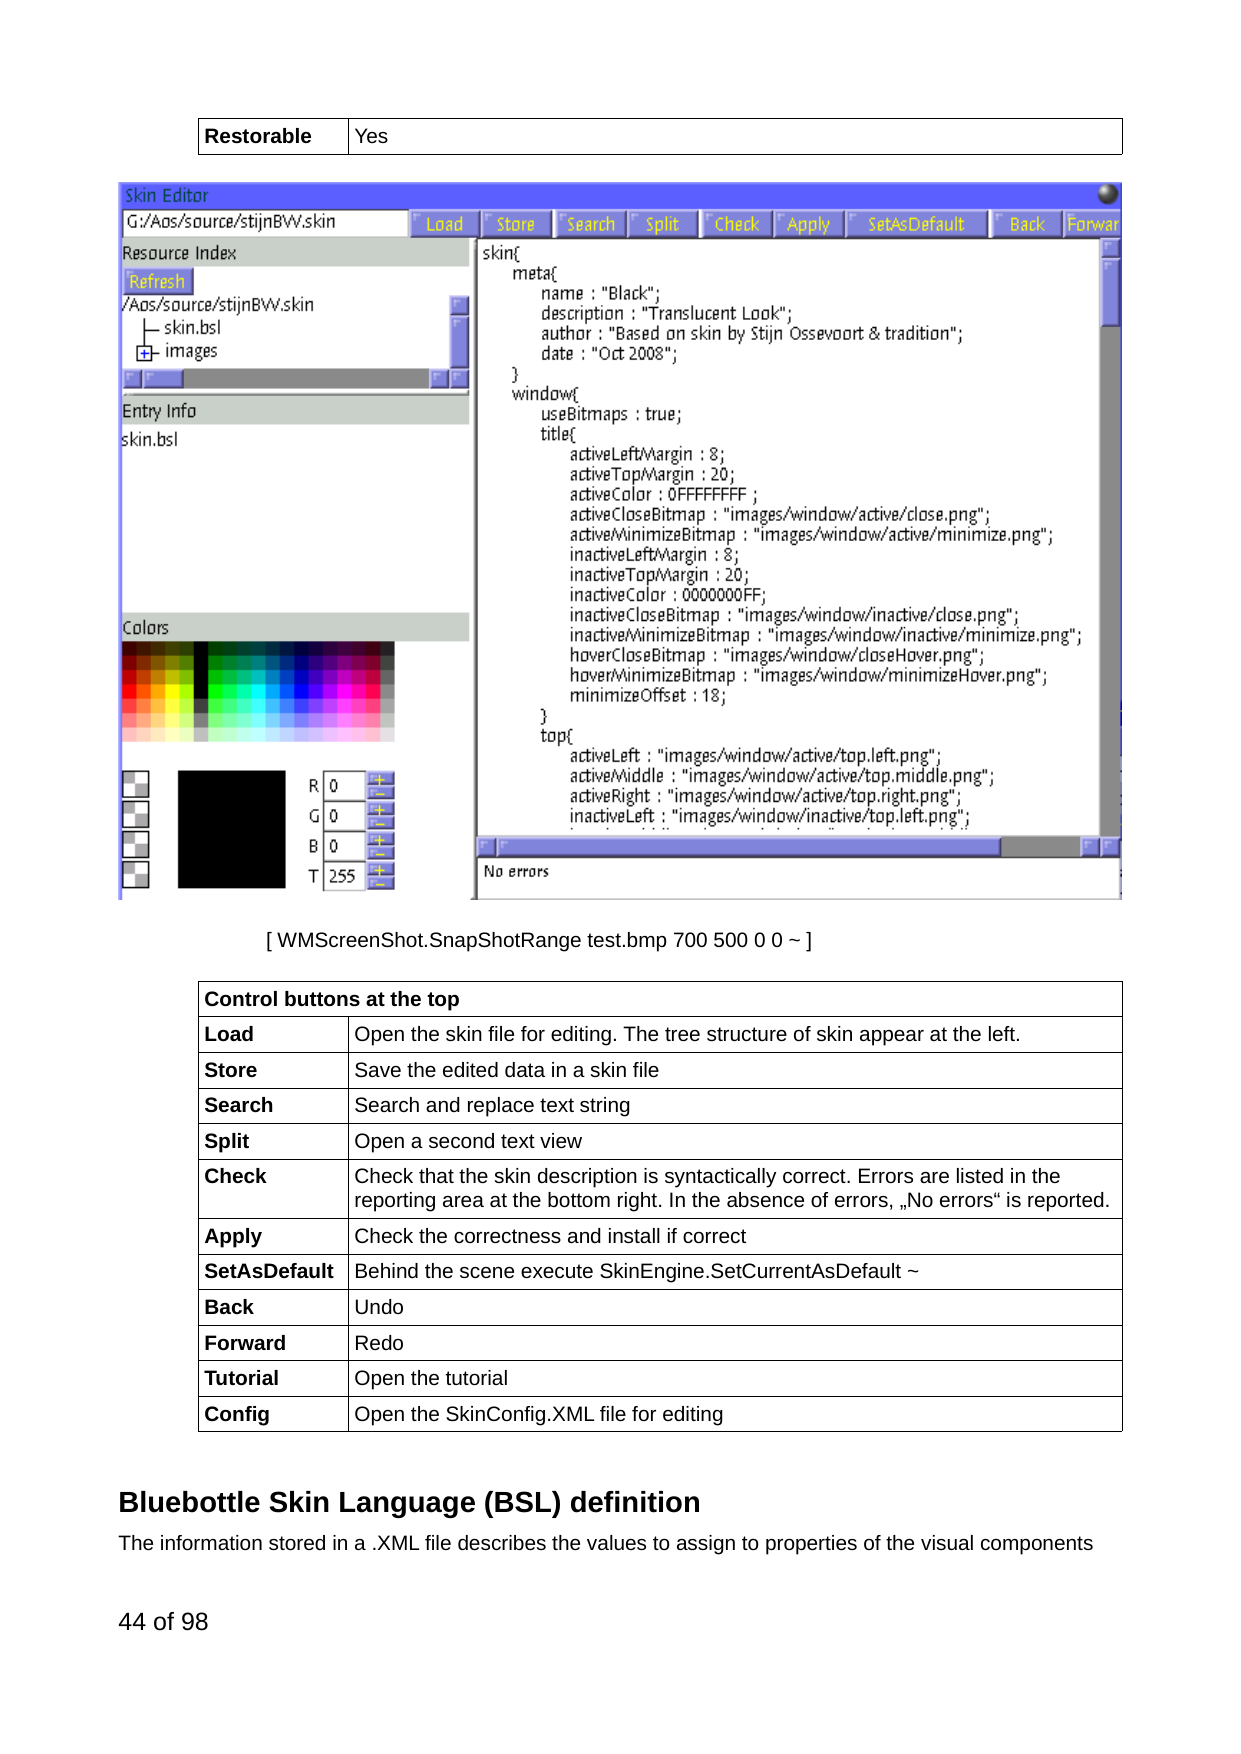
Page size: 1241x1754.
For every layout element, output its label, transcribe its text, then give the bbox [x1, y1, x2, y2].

table_cell Restorable [199, 119, 348, 154]
table_cell Search and replace text string [349, 1089, 1122, 1123]
table_cell Search [199, 1089, 348, 1123]
text The information stored in a .XML file describes the values to assign to properties of the visual components [118, 1531, 1122, 1555]
table_cell Open the SkinConfig.XML file for editing [349, 1397, 1122, 1431]
table_cell Back [199, 1290, 348, 1324]
picture [118, 182, 1122, 900]
table_cell Save the edited data in a skin file [349, 1053, 1122, 1087]
table_cell Store [199, 1053, 348, 1087]
table_cell Open a second text view [349, 1124, 1122, 1158]
text [ WMScreenShot.SnapShotRange test.bmp 700 500 0 0 ~ ] [118, 928, 1122, 952]
table_cell Check that the skin description is syntactically correct. Errors are listed in the reporting area at the bottom right. In the absence of errors, „No errors“ is reported. [349, 1160, 1122, 1218]
table_cell Apply [199, 1219, 348, 1253]
table_cell Config [199, 1397, 348, 1431]
table_cell Tutorial [199, 1361, 348, 1396]
table_cell Check [199, 1160, 348, 1218]
subtitle Bluebottle Skin Language (BSL) definition [118, 1485, 1122, 1518]
table_cell Open the tutorial [349, 1361, 1122, 1396]
table_cell Open the skin file for editing. The tree structure of skin appear at the left. [349, 1017, 1122, 1052]
table_cell Behind the scene execute SkinEngine.SetCurrentAsDefault ~ [349, 1255, 1122, 1289]
table_cell SetAsDefault [199, 1255, 348, 1289]
table_cell Forward [199, 1326, 348, 1360]
table_cell Redo [349, 1326, 1122, 1360]
table_header Control buttons at the top [199, 982, 1122, 1016]
table_cell Load [199, 1017, 348, 1052]
table_cell Split [199, 1124, 348, 1158]
table_cell Undo [349, 1290, 1122, 1324]
table_cell Yes [349, 119, 1122, 154]
table_cell Check the correctness and install if correct [349, 1219, 1122, 1253]
